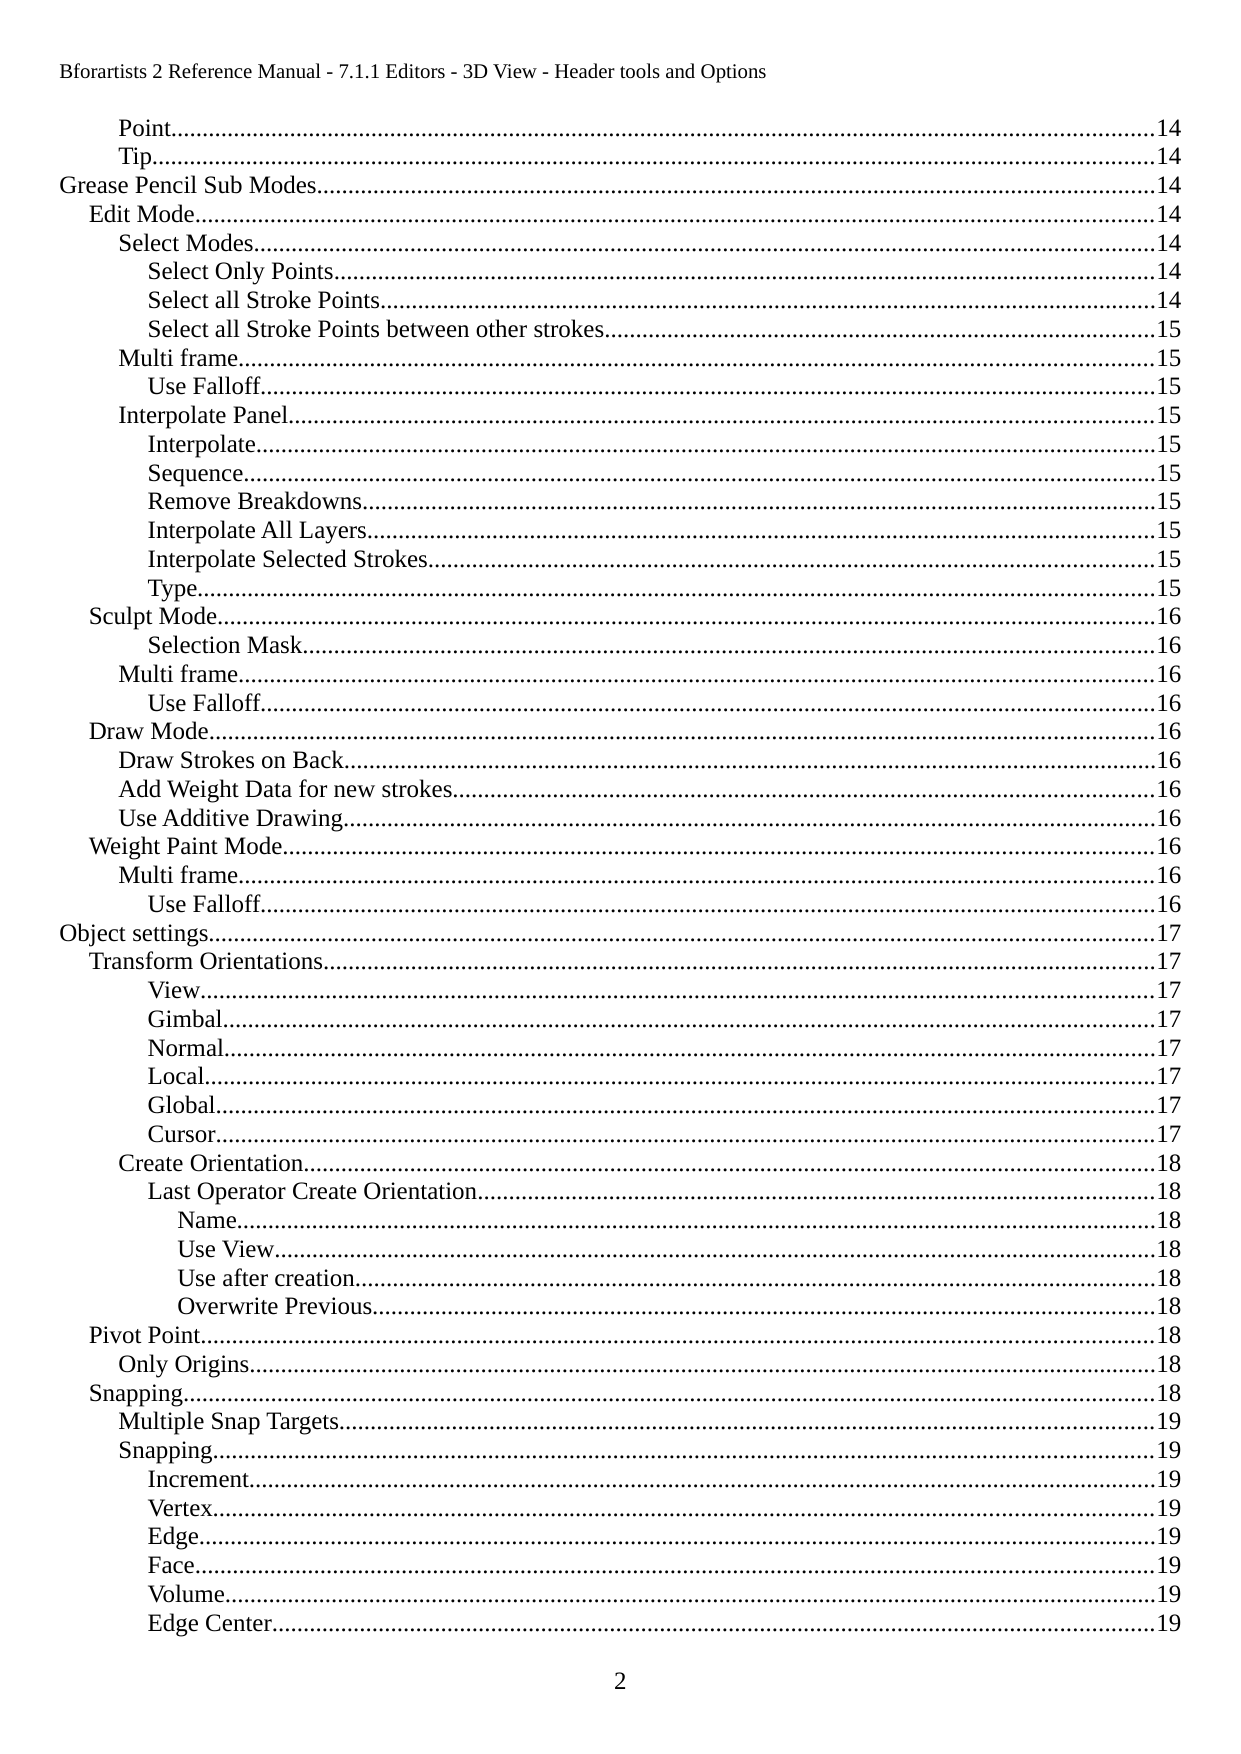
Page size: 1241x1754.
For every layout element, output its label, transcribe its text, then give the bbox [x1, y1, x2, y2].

text Use Additive Drawing 16 [118, 803, 1181, 831]
text Gimbal 17 [147, 1004, 1181, 1033]
text Interpolate All Layers 15 [147, 515, 1181, 544]
text Overwrite Previous 18 [177, 1291, 1181, 1320]
text Global 17 [147, 1090, 1181, 1119]
text Object settings 17 [59, 918, 1181, 946]
text Interpolate Panel 15 [118, 400, 1181, 429]
text Use Falloff 15 [147, 371, 1181, 400]
text Vertex 19 [147, 1493, 1181, 1521]
text Edit Mode 14 [88, 199, 1181, 228]
text Grease Pencil Sub Modes 14 [59, 170, 1181, 199]
text Remove Breakdowns 15 [147, 486, 1181, 515]
text View 17 [147, 975, 1181, 1004]
text Cursor 17 [147, 1119, 1181, 1148]
text Use after creation 18 [177, 1263, 1181, 1291]
text Volume 19 [147, 1579, 1181, 1608]
text Face 19 [147, 1550, 1181, 1579]
text Select all Stroke Points between other strokes 15 [147, 314, 1181, 343]
text Select all Stroke Points 14 [147, 285, 1181, 314]
text Snapping 19 [118, 1435, 1181, 1464]
text Increment 19 [147, 1464, 1181, 1493]
text Interpolate 15 [147, 429, 1181, 458]
text Use View 18 [177, 1234, 1181, 1263]
text Sequence 15 [147, 458, 1181, 486]
text Draw Mode 16 [88, 716, 1181, 745]
text Edge Center 19 [147, 1608, 1181, 1636]
text Transform Orientations 17 [88, 946, 1181, 975]
text Draw Strokes on Back 16 [118, 745, 1181, 774]
text Only Origins 18 [118, 1349, 1181, 1378]
text Multi frame 16 [118, 860, 1181, 889]
text Last Operator Create Orientation 18 [147, 1176, 1181, 1205]
text Select Only Points 14 [147, 256, 1181, 285]
text Normal 17 [147, 1033, 1181, 1061]
text Weight Paint Mode 16 [88, 831, 1181, 860]
text Create Orientation 18 [118, 1148, 1181, 1176]
text Point 14 [118, 113, 1181, 141]
text Pivot Point 18 [88, 1320, 1181, 1349]
text Multi frame 15 [118, 343, 1181, 371]
text Name 18 [177, 1205, 1181, 1234]
text Select Modes 14 [118, 228, 1181, 256]
text Sculpt Mode 16 [88, 601, 1181, 630]
text Interpolate Selected Strokes 15 [147, 544, 1181, 573]
text Multi frame 16 [118, 659, 1181, 688]
text Edge 19 [147, 1521, 1181, 1550]
text Multiple Snap Targets 19 [118, 1406, 1181, 1435]
text Local 17 [147, 1061, 1181, 1090]
text Add Weight Data for new strokes 16 [118, 774, 1181, 803]
text Snapping 18 [88, 1378, 1181, 1406]
text Type 15 [147, 573, 1181, 601]
text Use Falloff 16 [147, 688, 1181, 716]
text Selection Mask 16 [147, 630, 1181, 659]
text Use Falloff 16 [147, 889, 1181, 918]
text Tip 14 [118, 141, 1181, 170]
